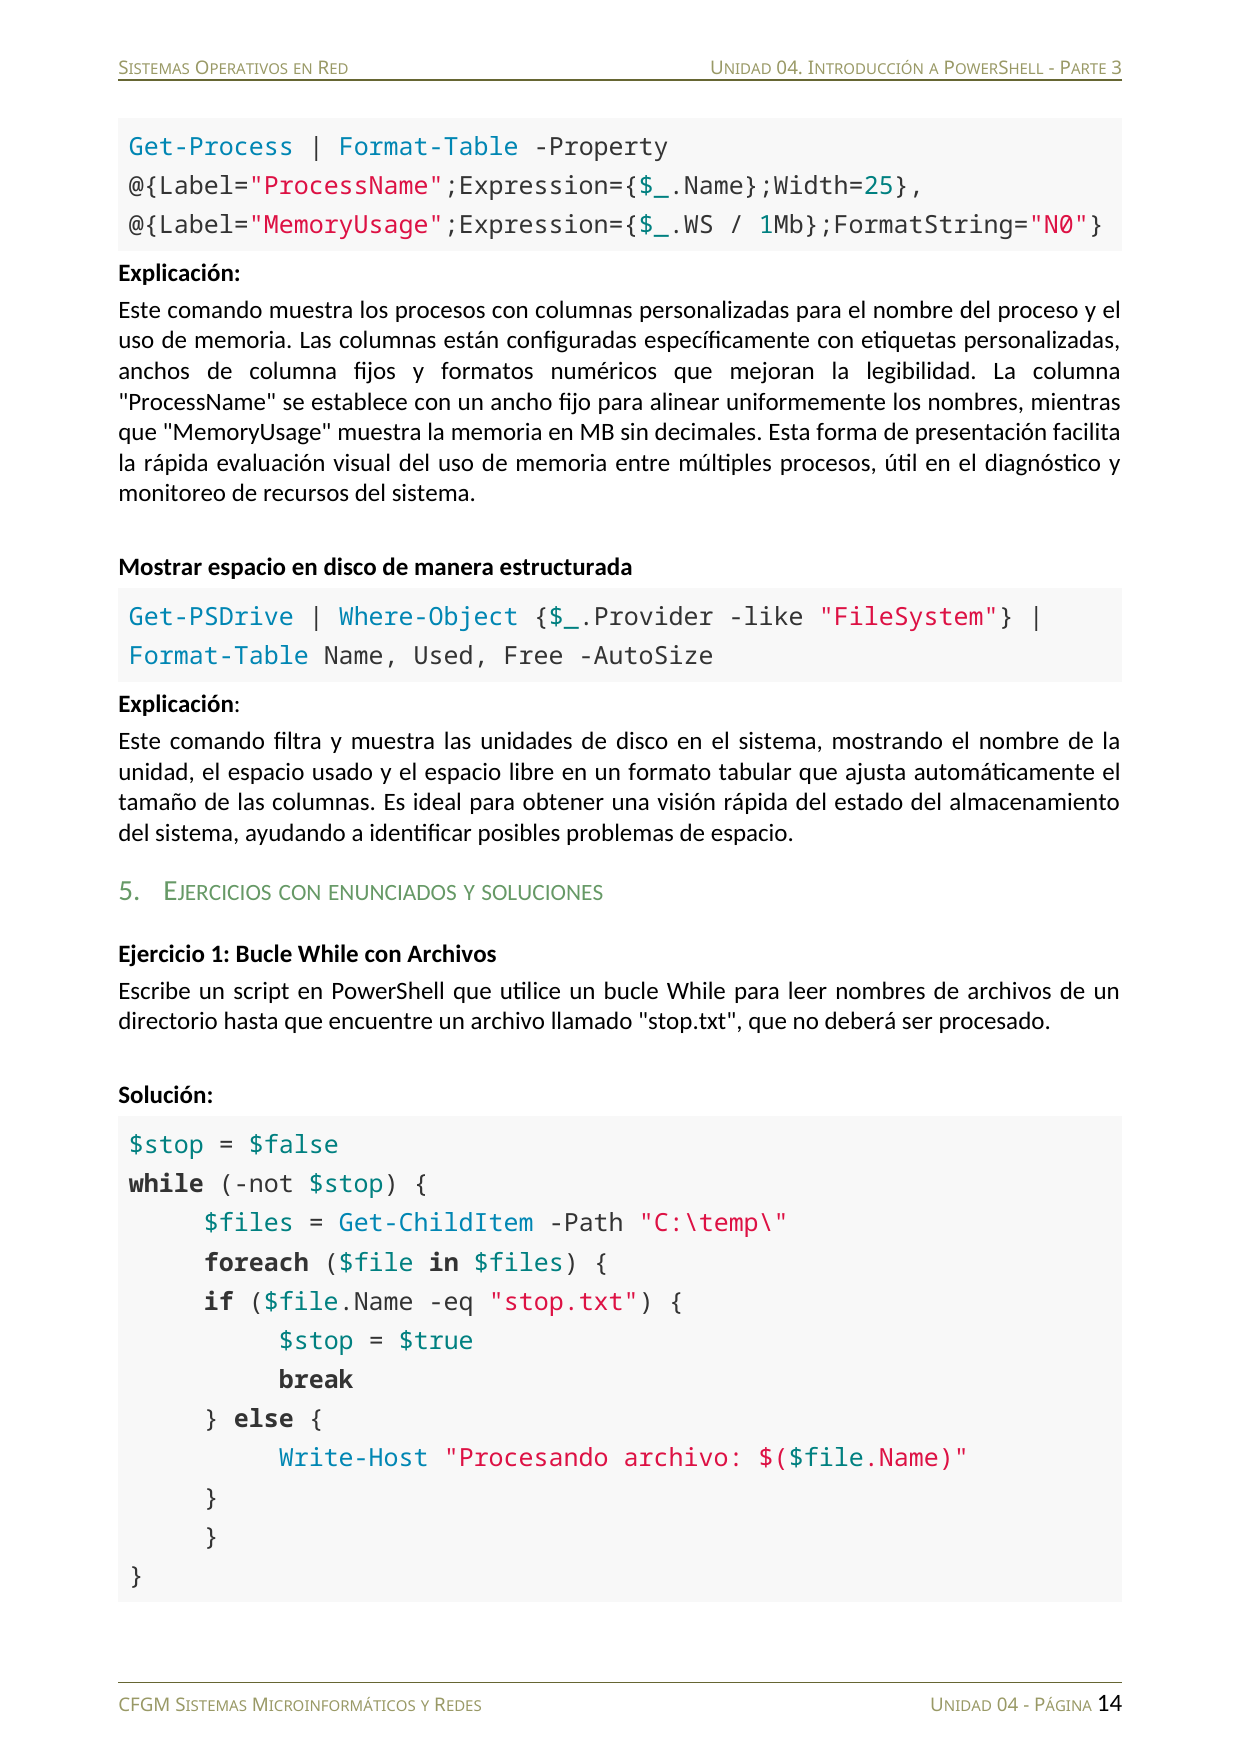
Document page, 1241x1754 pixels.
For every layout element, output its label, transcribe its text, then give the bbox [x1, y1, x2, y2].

text Escribe un script en PowerShell que utilice un bucle While para leer nombres de archivos de un directorio hasta que encuentre un archivo llamado "stop.txt", que no deberá ser procesado. [118, 975, 1122, 1036]
text Mostrar espacio en disco de manera estructurada [118, 551, 1122, 582]
text Explicación: [118, 257, 1122, 288]
text Ejercicio 1: Bucle While con Archivos [118, 938, 1122, 968]
text Este comando muestra los procesos con columnas personalizadas para el nombre del proceso y el uso de memoria. Las columnas están configuradas específicamente con etiquetas personalizadas, anchos de columna fijos y formatos numéricos que mejoran la legibilidad. La columna "ProcessName" se establece con un ancho fijo para alinear uniformemente los nombres, mientras que "MemoryUsage" muestra la memoria en MB sin decimales. Esta forma de presentación facilita la rápida evaluación visual del uso de memoria entre múltiples procesos, útil en el diagnóstico y monitoreo de recursos del sistema. [118, 294, 1122, 508]
subtitle Ejercicios con enunciados y soluciones [118, 872, 1122, 908]
text Este comando filtra y muestra las unidades de disco en el sistema, mostrando el nombre de la unidad, el espacio usado y el espacio libre en un formato tabular que ajusta automáticamente el tamaño de las columnas. Es ideal para obtener una visión rápida del estado del almacenamiento del sistema, ayudando a identificar posibles problemas de espacio. [118, 725, 1122, 847]
table_header Get-Process | Format-Table -Property @{Label="ProcessName";Expression={$_.Name};Width=25}, @{Label="MemoryUsage";Expression={$_.WS / 1Mb};FormatString="N0"} [118, 118, 1122, 251]
table_header $stop = $false while (-not $stop) { $files = Get-ChildItem -Path "C:\temp\" foreach ($file in $files) { if ($file.Name -eq "stop.txt") { $stop = $true break } else { Write-Host "Procesando archivo: $($file.Name)" } } } [118, 1116, 1122, 1602]
table_header Get-PSDrive | Where-Object {$_.Provider -like "FileSystem"} | Format-Table Name, Used, Free -AutoSize [118, 588, 1122, 682]
text Solución: [118, 1079, 1122, 1110]
text Explicación: [118, 688, 1122, 719]
